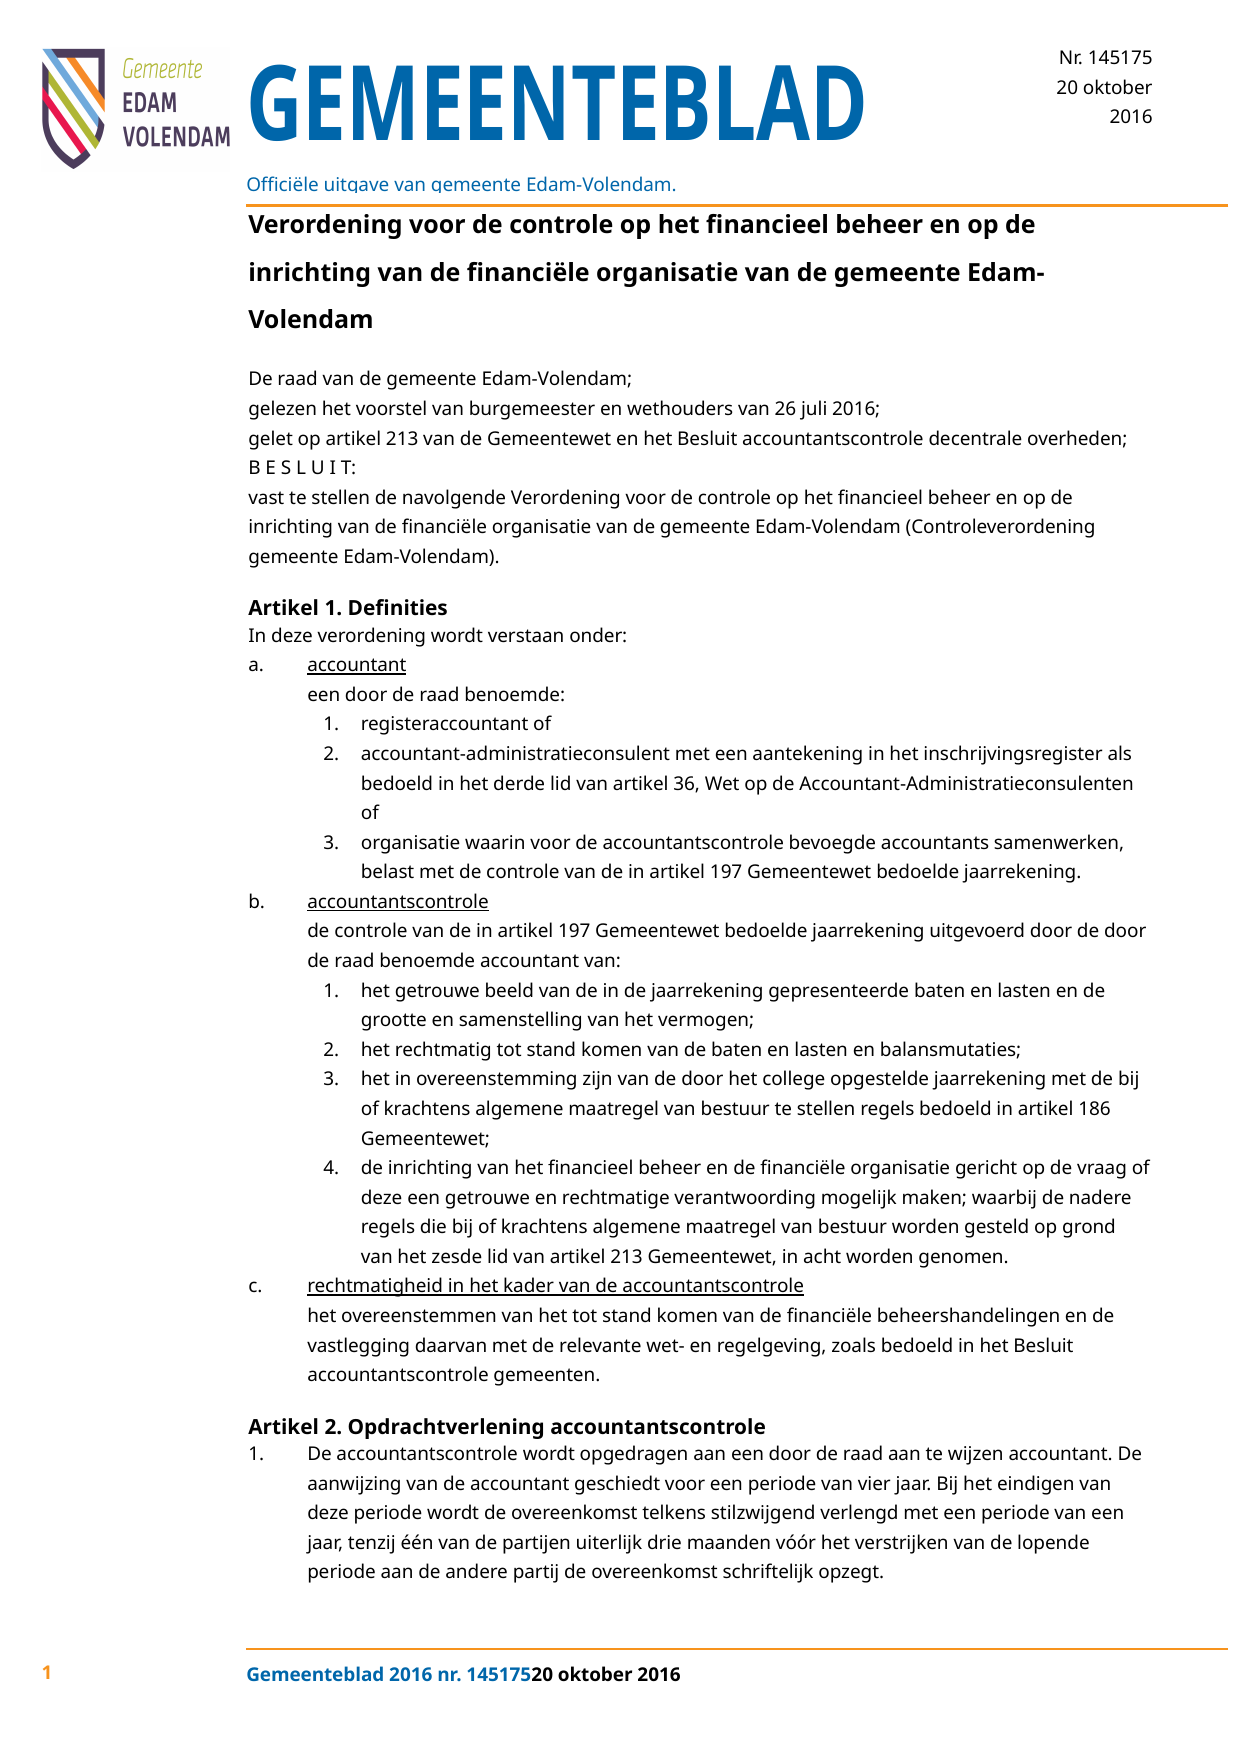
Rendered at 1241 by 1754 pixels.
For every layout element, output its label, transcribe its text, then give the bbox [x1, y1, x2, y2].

text In deze verordening wordt verstaan onder: [248, 622, 1152, 648]
list organisatie waarin voor de accountantscontrole bevoegde accountants samenwerken, belast met de controle van de in artikel 197 Gemeentewet bedoelde jaarrekening. [323, 829, 1152, 884]
text gelezen het voorstel van burgemeester en wethouders van 26 juli 2016; [248, 395, 1152, 421]
list het getrouwe beeld van de in de jaarrekening gepresenteerde baten en lasten en de grootte en samenstelling van het vermogen; [323, 977, 1152, 1032]
list accountant-administratieconsulent met een aantekening in het inschrijvingsregister als bedoeld in het derde lid van artikel 36, Wet op de Accountant-Administratieconsulenten of [323, 740, 1152, 825]
picture [41, 47, 231, 172]
list de controle van de in artikel 197 Gemeentewet bedoelde jaarrekening uitgevoerd door de door de raad benoemde accountant van: [248, 918, 1152, 973]
list accountantscontrole [248, 888, 1152, 914]
text De raad van de gemeente Edam-Volendam; [248, 366, 1152, 391]
list accountant [248, 651, 1152, 677]
text Artikel 2. Opdrachtverlening accountantscontrole [248, 1412, 1152, 1440]
list het rechtmatig tot stand komen van de baten en lasten en balansmutaties; [323, 1036, 1152, 1062]
list De accountantscontrole wordt opgedragen aan een door de raad aan te wijzen accountant. De aanwijzing van de accountant geschiedt voor een periode van vier jaar. Bij het eindigen van deze periode wordt de overeenkomst telkens stilzwijgend verlengd met een periode van een jaar, tenzij één van de partijen uiterlijk drie maanden vóór het verstrijken van de lopende periode aan de andere partij de overeenkomst schriftelijk opzegt. [248, 1440, 1152, 1584]
list rechtmatigheid in het kader van de accountantscontrole [248, 1273, 1152, 1298]
list een door de raad benoemde: [248, 681, 1152, 707]
text vast te stellen de navolgende Verordening voor de controle op het financieel beheer en op de inrichting van de financiële organisatie van de gemeente Edam-Volendam (Controleverordening gemeente Edam-Volendam). [248, 484, 1152, 569]
list registeraccountant of [323, 711, 1152, 736]
list het overeenstemmen van het tot stand komen van de financiële beheershandelingen en de vastlegging daarvan met de relevante wet- en regelgeving, zoals bedoeld in het Besluit accountantscontrole gemeenten. [248, 1302, 1152, 1387]
text Artikel 1. Definities [248, 593, 1152, 622]
list de inrichting van het financieel beheer en de financiële organisatie gericht op de vraag of deze een getrouwe en rechtmatige verantwoording mogelijk maken; waarbij de nadere regels die bij of krachtens algemene maatregel van bestuur worden gesteld op grond van het zesde lid van artikel 213 Gemeentewet, in acht worden genomen. [323, 1154, 1152, 1269]
text B E S L U I T: [248, 454, 1152, 480]
text gelet op artikel 213 van de Gemeentewet en het Besluit accountantscontrole decentrale overheden; [248, 425, 1152, 450]
list het in overeenstemming zijn van de door het college opgestelde jaarrekening met de bij of krachtens algemene maatregel van bestuur te stellen regels bedoeld in artikel 186 Gemeentewet; [323, 1066, 1152, 1151]
text Verordening voor de controle op het financieel beheer en op de inrichting van de financiële organisatie van de gemeente Edam-Volendam [248, 207, 1152, 336]
